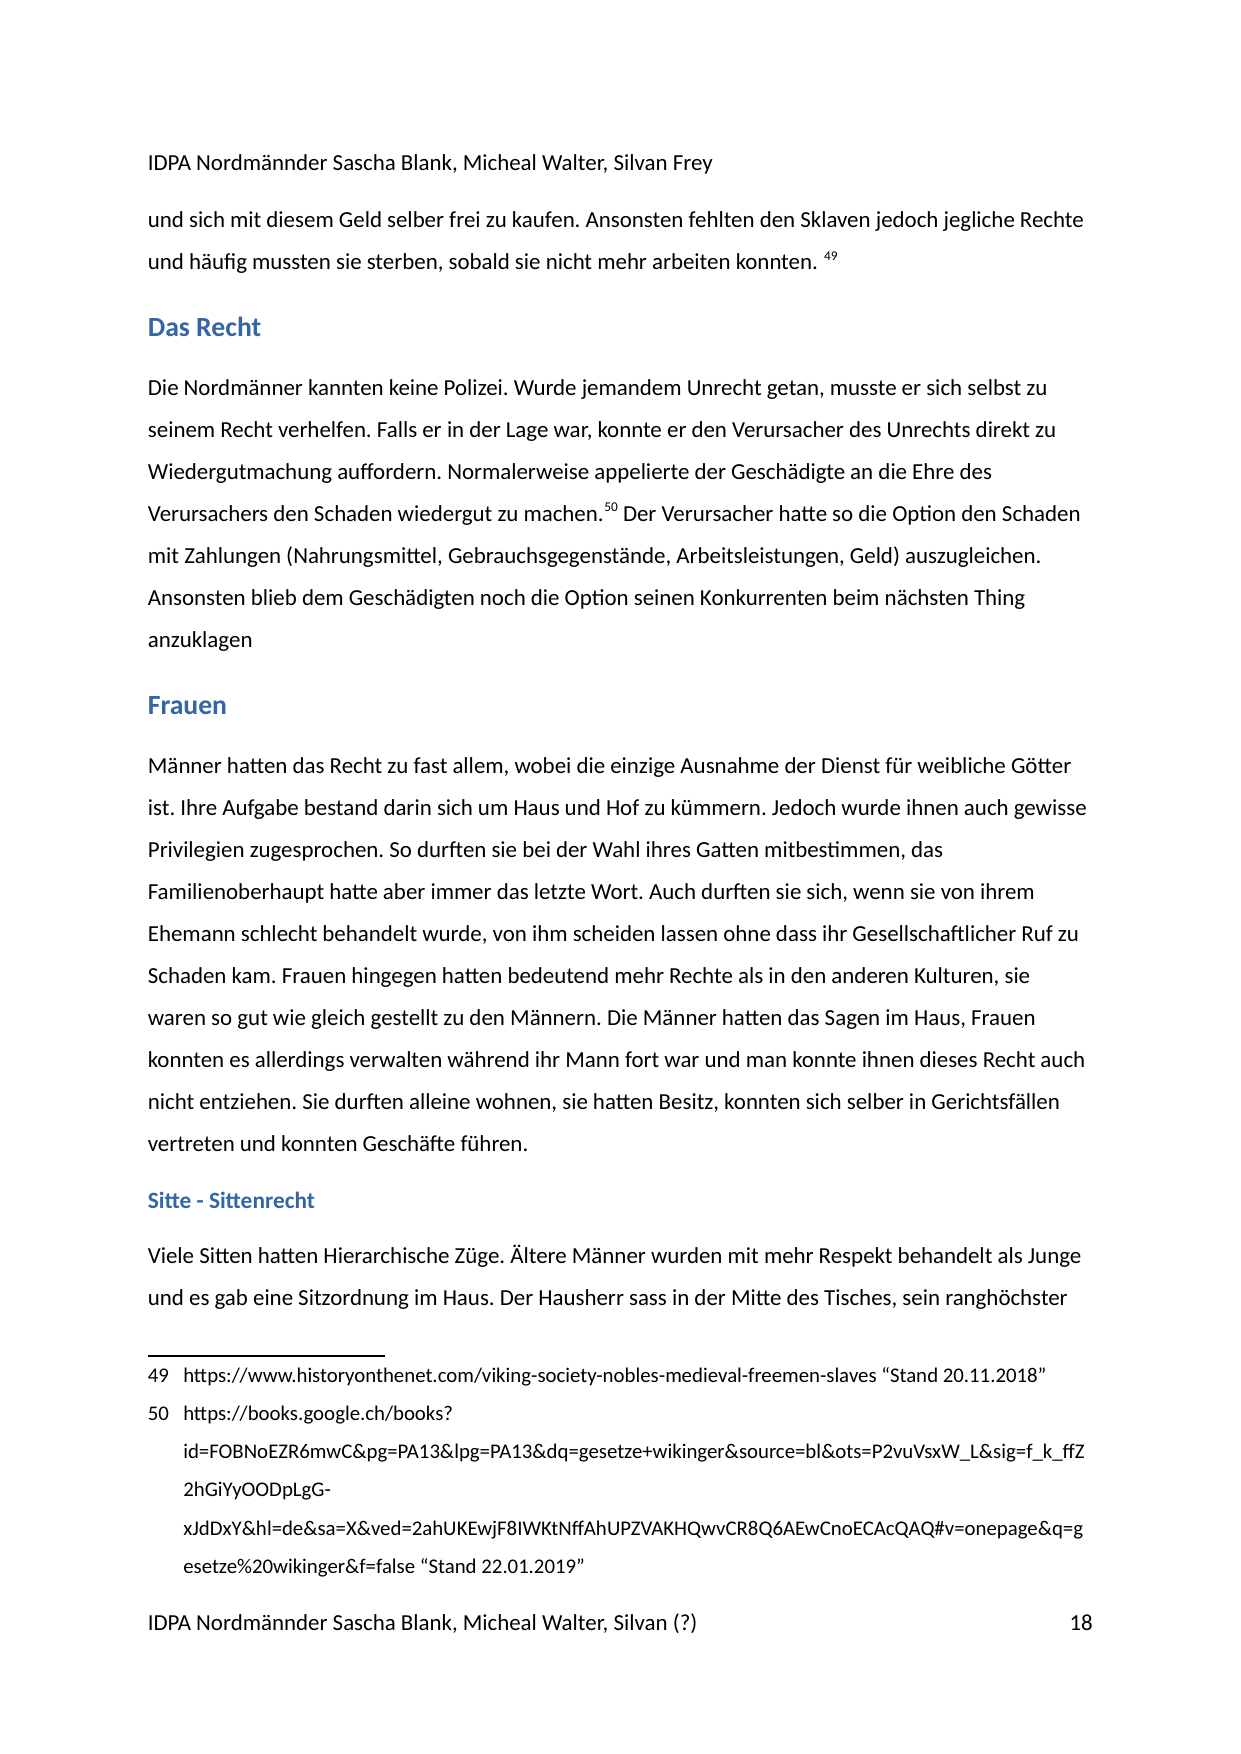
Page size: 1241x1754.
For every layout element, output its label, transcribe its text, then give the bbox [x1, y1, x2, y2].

text Die Nordmänner kannten keine Polizei. Wurde jemandem Unrecht getan, musste er sich selbst zu seinem Recht verhelfen. Falls er in der Lage war, konnte er den Verursacher des Unrechts direkt zu Wiedergutmachung auffordern. Normalerweise appelierte der Geschädigte an die Ehre des Verursachers den Schaden wiedergut zu machen. Der Verursacher hatte so die Option den Schaden mit Zahlungen (Nahrungsmittel, Gebrauchsgegenstände, Arbeitsleistungen, Geld) auszugleichen. Ansonsten blieb dem Geschädigten noch die Option seinen Konkurrenten beim nächsten Thing anzuklagen [148, 373, 1093, 653]
text https://www.historyonthenet.com/viking-society-nobles-medieval-freemen-slaves “Stand 20.11.2018” [148, 1362, 1093, 1388]
text Männer hatten das Recht zu fast allem, wobei die einzige Ausnahme der Dienst für weibliche Götter ist. Ihre Aufgabe bestand darin sich um Haus und Hof zu kümmern. Jedoch wurde ihnen auch gewisse Privilegien zugesprochen. So durften sie bei der Wahl ihres Gatten mitbestimmen, das Familienoberhaupt hatte aber immer das letzte Wort. Auch durften sie sich, wenn sie von ihrem Ehemann schlecht behandelt wurde, von ihm scheiden lassen ohne dass ihr Gesellschaftlicher Ruf zu Schaden kam. Frauen hingegen hatten bedeutend mehr Rechte als in den anderen Kulturen, sie waren so gut wie gleich gestellt zu den Männern. Die Männer hatten das Sagen im Haus, Frauen konnten es allerdings verwalten während ihr Mann fort war und man konnte ihnen dieses Recht auch nicht entziehen. Sie durften alleine wohnen, sie hatten Besitz, konnten sich selber in Gerichtsfällen vertreten und konnten Geschäfte führen. [148, 751, 1093, 1157]
text und sich mit diesem Geld selber frei zu kaufen. Ansonsten fehlten den Sklaven jedoch jegliche Rechte und häufig mussten sie sterben, sobald sie nicht mehr arbeiten konnten. [148, 205, 1093, 275]
text https://books.google.ch/books?id=FOBNoEZR6mwC&pg=PA13&lpg=PA13&dq=gesetze+wikinger&source=bl&ots=P2vuVsxW_L&sig=f_k_ffZ2hGiYyOODpLgG-xJdDxY&hl=de&sa=X&ved=2ahUKEwjF8IWKtNffAhUPZVAKHQwvCR8Q6AEwCnoECAcQAQ#v=onepage&q=gesetze%20wikinger&f=false “Stand 22.01.2019” [148, 1400, 1093, 1578]
text Viele Sitten hatten Hierarchische Züge. Ältere Männer wurden mit mehr Respekt behandelt als Junge und es gab eine Sitzordnung im Haus. Der Hausherr sass in der Mitte des Tisches, sein ranghöchster [148, 1241, 1093, 1311]
subtitle Das Recht [148, 310, 1093, 344]
subtitle Frauen [148, 688, 1093, 722]
subtitle Sitte - Sittenrecht [148, 1185, 1093, 1214]
